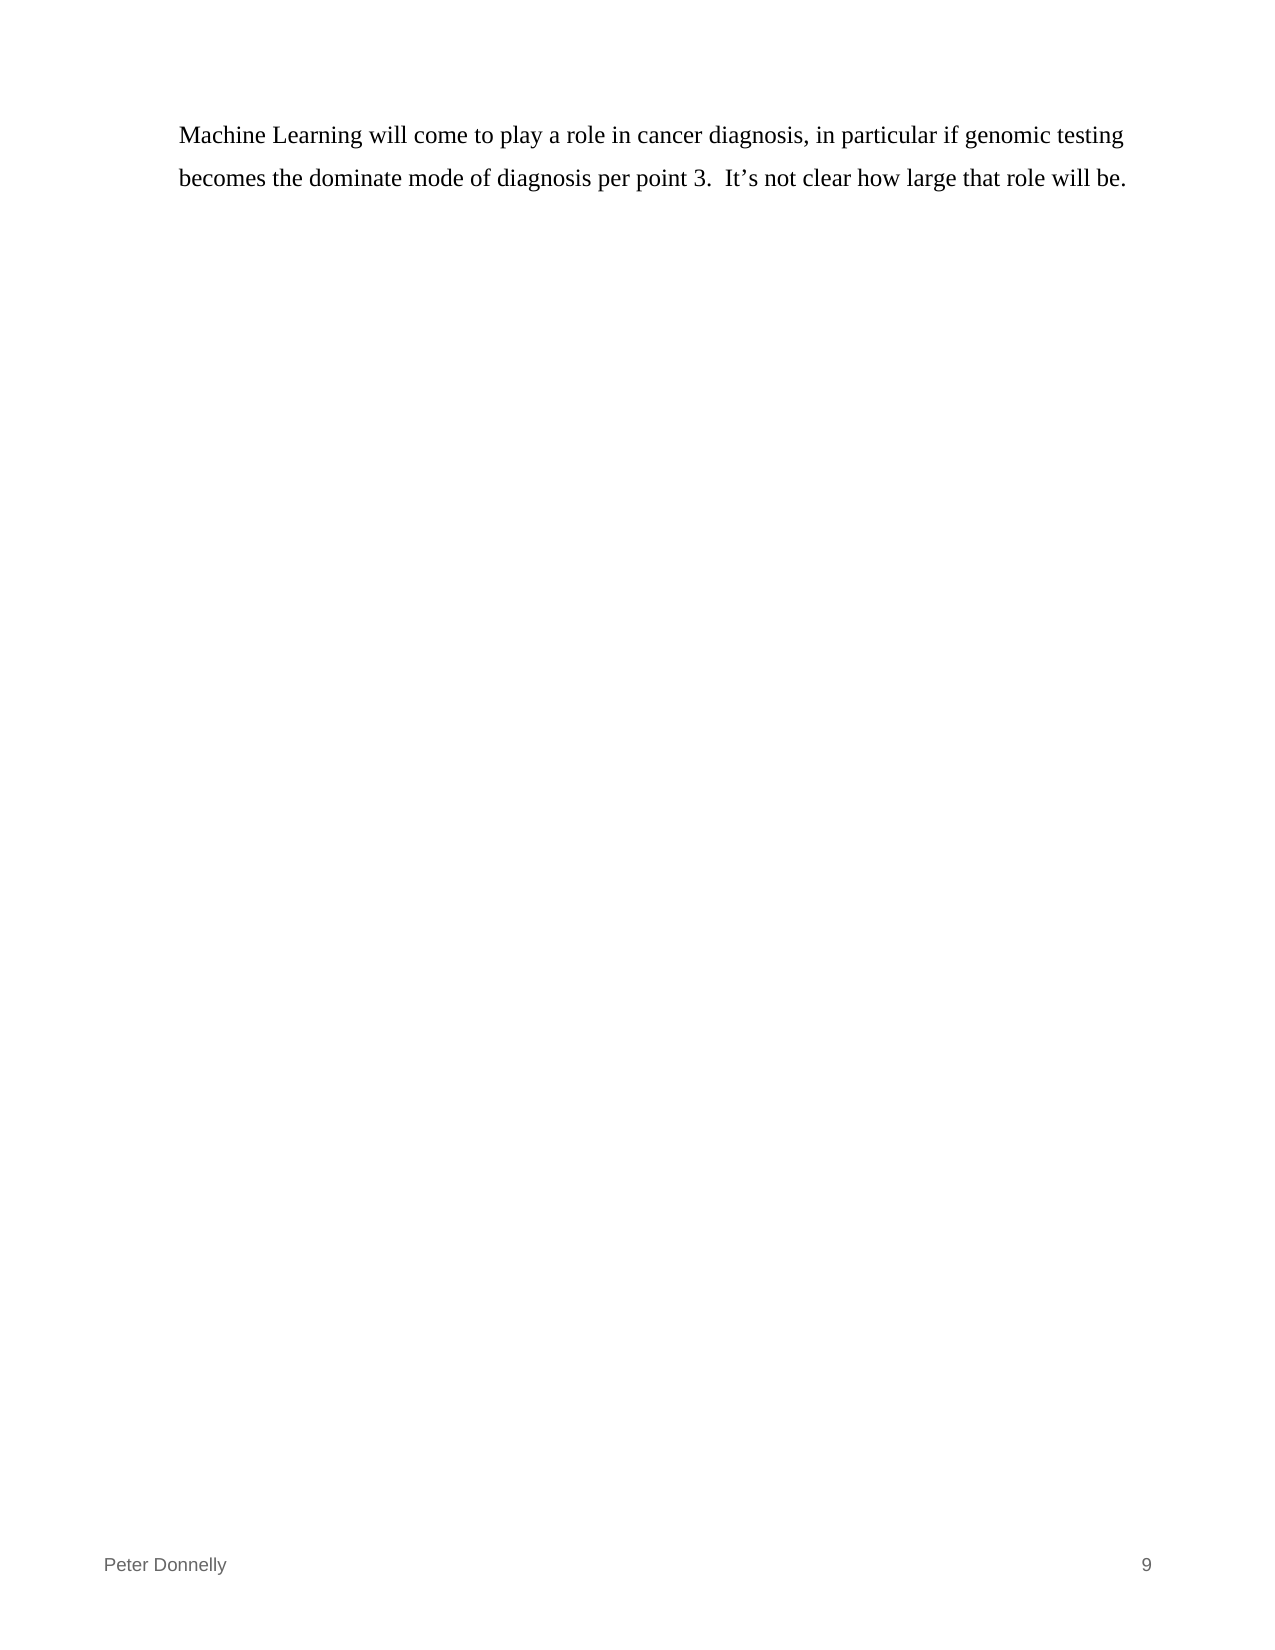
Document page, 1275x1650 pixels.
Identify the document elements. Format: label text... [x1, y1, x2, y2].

list Machine Learning will come to play a role in cancer diagnosis, in particular if genomic testing becomes the dominate mode of diagnosis per point 3. It’s not clear how large that role will be. [141, 120, 1181, 192]
